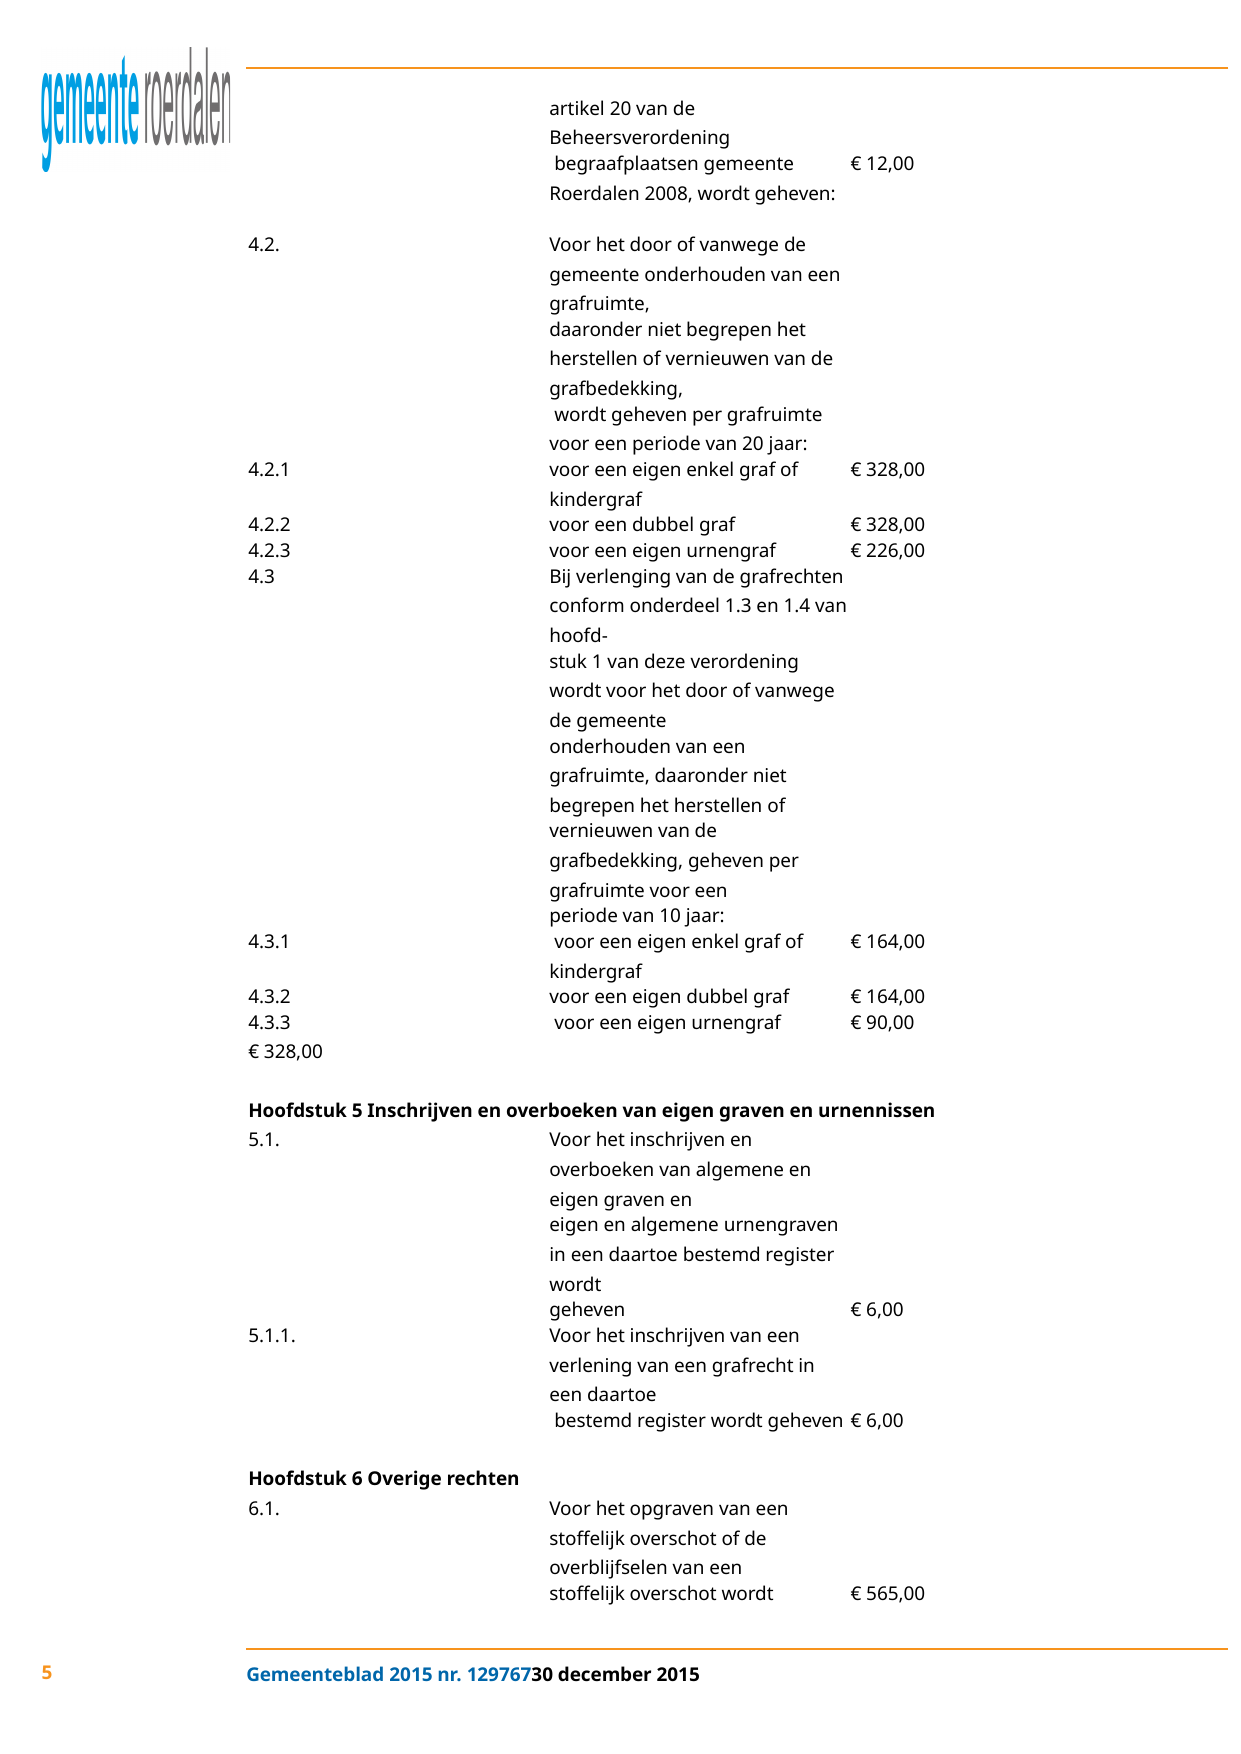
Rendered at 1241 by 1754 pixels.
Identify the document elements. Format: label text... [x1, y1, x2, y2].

table_cell € 6,00 [850, 1407, 1152, 1433]
table_header € 328,00 [248, 1039, 700, 1064]
table_cell voor een eigen dubbel graf [549, 984, 850, 1009]
table_cell 4.2. [248, 231, 549, 316]
table_cell € 6,00 [850, 1296, 1152, 1322]
picture [41, 47, 231, 172]
table_cell eigen en algemene urnengraven in een daartoe bestemd register wordt [549, 1212, 850, 1296]
table_cell [850, 903, 1152, 928]
table_header [700, 1039, 1152, 1064]
table_cell [248, 205, 549, 231]
table_cell geheven [549, 1296, 850, 1322]
table_cell Voor het inschrijven van een verlening van een grafrecht in een daartoe [549, 1322, 850, 1407]
table_cell bestemd register wordt geheven [549, 1407, 850, 1433]
table_cell € 12,00 [850, 150, 1152, 205]
table_cell voor een eigen urnengraf [549, 537, 850, 563]
table_cell € 164,00 [850, 984, 1152, 1009]
table_cell [248, 95, 549, 150]
text Hoofdstuk 6 Overige rechten [248, 1466, 1152, 1491]
table_cell daaronder niet begrepen het herstellen of vernieuwen van de grafbedekking, [549, 316, 850, 401]
table_cell [248, 150, 549, 205]
table_cell 4.2.1 [248, 456, 549, 512]
table_header [850, 1495, 1152, 1580]
table_cell € 328,00 [850, 512, 1152, 537]
table_cell [248, 1580, 549, 1606]
table_cell € 565,00 [850, 1580, 1152, 1606]
table_cell stoffelijk overschot wordt [549, 1580, 850, 1606]
table_cell € 226,00 [850, 537, 1152, 563]
table_cell [850, 205, 1152, 231]
table_cell 4.2.3 [248, 537, 549, 563]
table_cell 4.3 [248, 563, 549, 648]
table_cell voor een eigen urnengraf [549, 1009, 850, 1035]
table_cell stuk 1 van deze verordening wordt voor het door of vanwege de gemeente [549, 648, 850, 733]
table_cell € 164,00 [850, 928, 1152, 984]
table_cell [549, 205, 850, 231]
table_cell [850, 648, 1152, 733]
table_cell € 328,00 [850, 456, 1152, 512]
table_cell [248, 401, 549, 456]
table_cell 4.3.3 [248, 1009, 549, 1035]
table_cell 4.2.2 [248, 512, 549, 537]
table_cell wordt geheven per grafruimte voor een periode van 20 jaar: [549, 401, 850, 456]
table_cell € 90,00 [850, 1009, 1152, 1035]
table_cell [248, 733, 549, 818]
picture [41, 134, 48, 172]
table_cell voor een eigen enkel graf of kindergraf [549, 456, 850, 512]
table_cell [850, 733, 1152, 818]
table_cell 4.3.1 [248, 928, 549, 984]
text Hoofdstuk 5 Inschrijven en overboeken van eigen graven en urnennissen [248, 1097, 1152, 1123]
table_cell artikel 20 van de Beheersverordening [549, 95, 850, 150]
table_cell [850, 401, 1152, 456]
table_cell [248, 1212, 549, 1296]
table_cell 5.1.1. [248, 1322, 549, 1407]
table_cell 4.3.2 [248, 984, 549, 1009]
table_cell periode van 10 jaar: [549, 903, 850, 928]
table_cell begraafplaatsen gemeente Roerdalen 2008, wordt geheven: [549, 150, 850, 205]
table_cell vernieuwen van de grafbedekking, geheven per grafruimte voor een [549, 818, 850, 903]
table_header 6.1. [248, 1495, 549, 1580]
table_header 5.1. [248, 1127, 549, 1212]
table_cell Bij verlenging van de grafrechten conform onderdeel 1.3 en 1.4 van hoofd- [549, 563, 850, 648]
table_header Voor het inschrijven en overboeken van algemene en eigen graven en [549, 1127, 850, 1212]
table_cell [850, 1212, 1152, 1296]
table_cell [850, 231, 1152, 316]
table_header [850, 1127, 1152, 1212]
table_cell [248, 1296, 549, 1322]
table_cell [850, 1322, 1152, 1407]
table_cell [850, 316, 1152, 401]
table_cell [248, 648, 549, 733]
table_cell [248, 818, 549, 903]
table_header Voor het opgraven van een stoffelijk overschot of de overblijfselen van een [549, 1495, 850, 1580]
table_cell [850, 818, 1152, 903]
table_cell [850, 563, 1152, 648]
table_cell Voor het door of vanwege de gemeente onderhouden van een grafruimte, [549, 231, 850, 316]
table_cell [248, 1407, 549, 1433]
table_cell onderhouden van een grafruimte, daaronder niet begrepen het herstellen of [549, 733, 850, 818]
table_cell voor een dubbel graf [549, 512, 850, 537]
table_cell [850, 95, 1152, 150]
table_cell [248, 903, 549, 928]
table_cell voor een eigen enkel graf of kindergraf [549, 928, 850, 984]
table_cell [248, 316, 549, 401]
